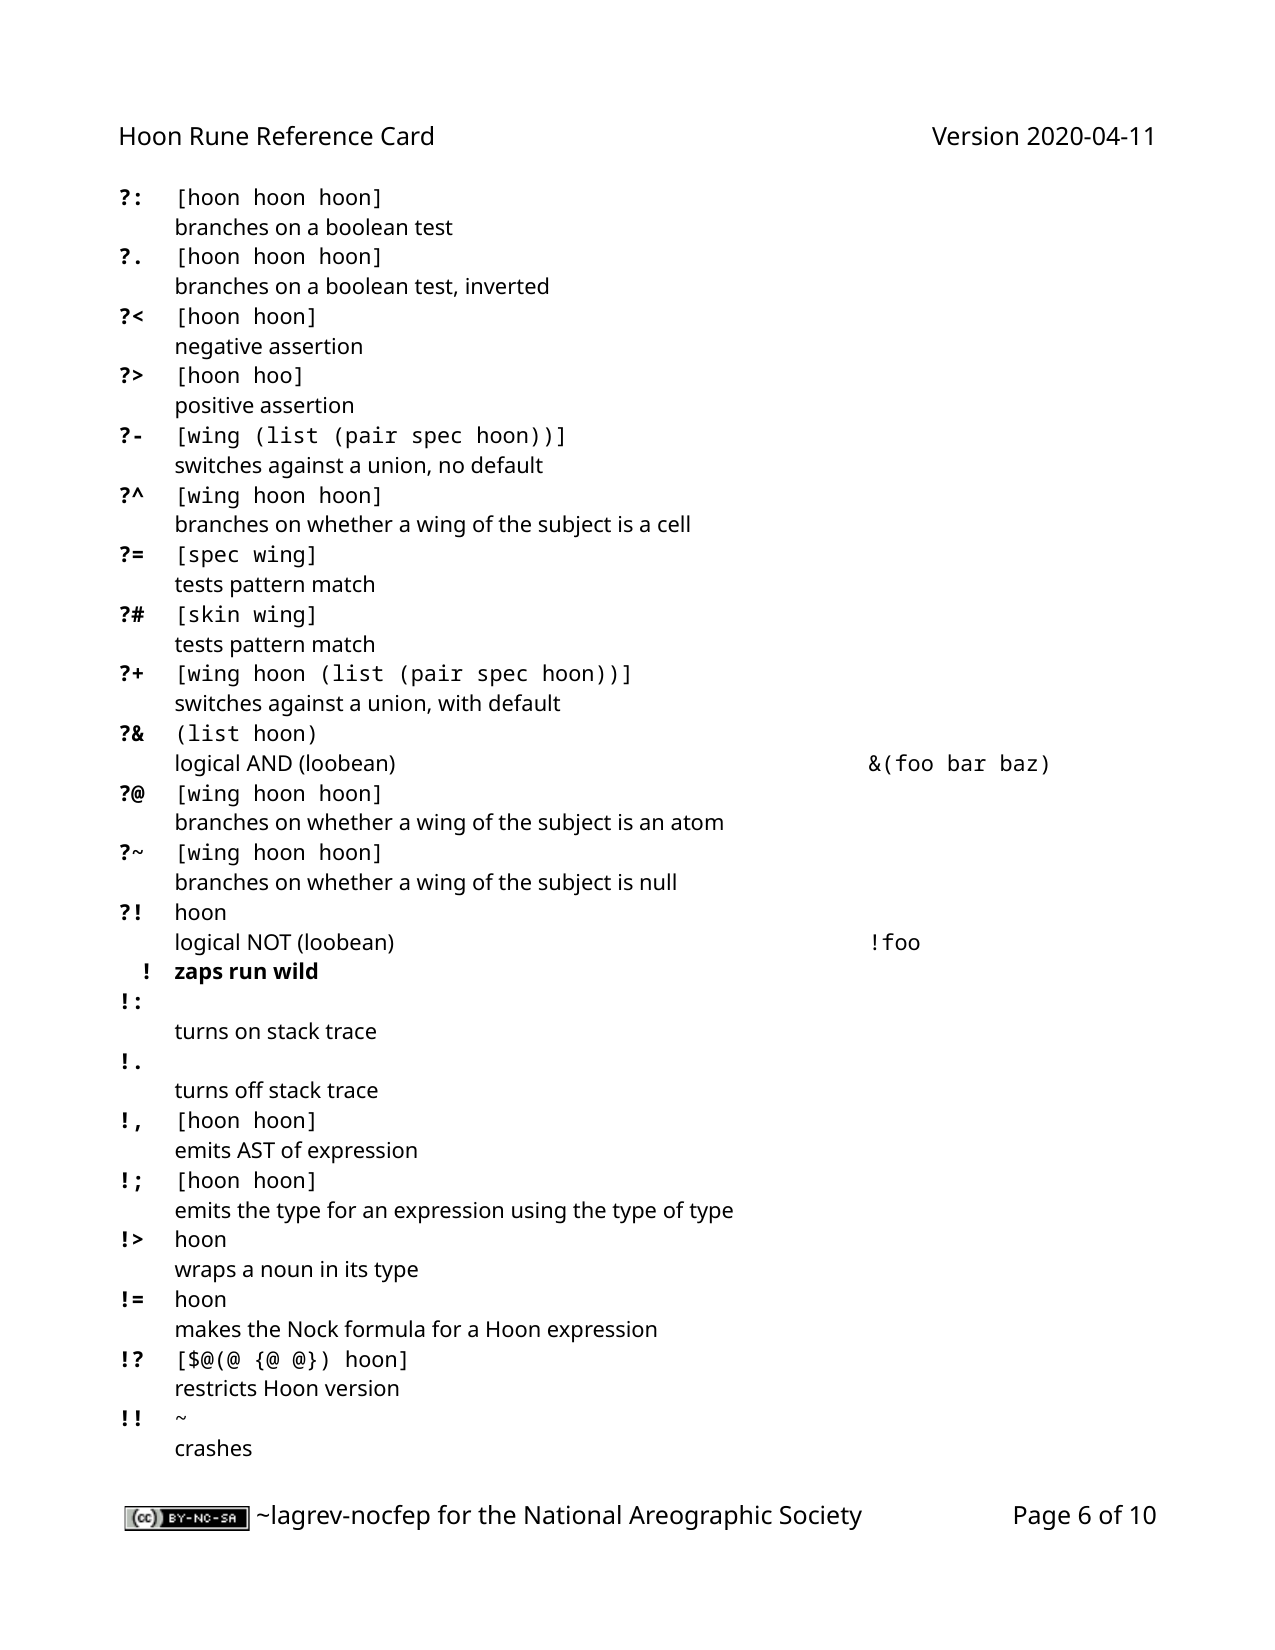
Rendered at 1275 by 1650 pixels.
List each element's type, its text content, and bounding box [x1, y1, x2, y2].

table_cell ?: [118, 182, 174, 211]
picture [124, 1506, 250, 1531]
table_cell logical NOT (loobean) [174, 926, 868, 956]
table_cell branches on whether a wing of the subject is null [174, 867, 1157, 897]
table_cell ~ [174, 1403, 1157, 1433]
table_cell crashes [174, 1433, 1157, 1463]
table_cell [hoon hoon] [174, 301, 1157, 331]
table_cell ?> [118, 360, 174, 390]
table_cell [skin wing] [174, 599, 1157, 628]
table_cell ?@ [118, 778, 174, 807]
table_cell ! [118, 956, 174, 986]
table_cell negative assertion [174, 331, 1157, 360]
table_cell [118, 271, 174, 301]
table_cell switches against a union, with default [174, 688, 1157, 718]
table_cell ?. [118, 241, 174, 271]
table_cell [wing hoon hoon] [174, 837, 1157, 867]
table_cell [118, 1195, 174, 1224]
table_cell branches on whether a wing of the subject is a cell [174, 509, 1157, 539]
table_cell [hoon hoo] [174, 360, 1157, 390]
table_cell turns on stack trace [174, 1016, 1157, 1046]
table_cell ?^ [118, 480, 174, 509]
table_cell [spec wing] [174, 539, 1157, 569]
table_cell [118, 629, 174, 658]
table_cell ?= [118, 539, 174, 569]
table_cell ?~ [118, 837, 174, 867]
table_cell &(foo bar baz) [868, 748, 1157, 777]
table_cell [wing hoon hoon] [174, 480, 1157, 509]
table_cell [118, 1433, 174, 1463]
table_cell [118, 211, 174, 241]
table_cell [hoon hoon hoon] [174, 182, 1157, 211]
table_cell positive assertion [174, 390, 1157, 420]
table_cell ?! [118, 897, 174, 926]
table_cell [hoon hoon] [174, 1105, 1157, 1135]
table_cell [118, 509, 174, 539]
table_cell !? [118, 1344, 174, 1373]
table_cell [118, 688, 174, 718]
table_cell [118, 1016, 174, 1046]
table_cell [868, 897, 1157, 926]
table_cell !! [118, 1403, 174, 1433]
table_cell turns off stack trace [174, 1075, 1157, 1105]
table_cell branches on whether a wing of the subject is an atom [174, 807, 1157, 837]
table_cell [174, 1046, 1157, 1075]
table_cell !: [118, 986, 174, 1016]
table_cell [868, 718, 1157, 748]
table_cell !> [118, 1224, 174, 1254]
table_cell wraps a noun in its type [174, 1254, 1157, 1284]
table_cell zaps run wild [174, 956, 1157, 986]
table_cell [wing hoon (list (pair spec hoon))] [174, 658, 1157, 688]
table_cell switches against a union, no default [174, 450, 1157, 479]
table_cell tests pattern match [174, 629, 1157, 658]
table_cell [118, 867, 174, 897]
table_cell !. [118, 1046, 174, 1075]
table_cell ?# [118, 599, 174, 628]
table_cell logical AND (loobean) [174, 748, 868, 777]
table_cell ?& [118, 718, 174, 748]
table_cell [118, 331, 174, 360]
table_cell [$@(@ {@ @}) hoon] [174, 1344, 1157, 1373]
table_cell !foo [868, 926, 1157, 956]
table_cell [118, 569, 174, 599]
table_cell [174, 986, 1157, 1016]
table_cell [118, 926, 174, 956]
table_cell restricts Hoon version [174, 1373, 1157, 1403]
table_cell [hoon hoon] [174, 1165, 1157, 1194]
table_cell ?< [118, 301, 174, 331]
table_cell hoon [174, 1284, 1157, 1314]
table_cell ?+ [118, 658, 174, 688]
table_cell [118, 1314, 174, 1343]
table_cell [wing (list (pair spec hoon))] [174, 420, 1157, 450]
table_cell [118, 1075, 174, 1105]
table_cell branches on a boolean test, inverted [174, 271, 1157, 301]
table_cell emits AST of expression [174, 1135, 1157, 1165]
table_cell [wing hoon hoon] [174, 778, 1157, 807]
table_cell hoon [174, 1224, 1157, 1254]
table_cell !, [118, 1105, 174, 1135]
table_cell branches on a boolean test [174, 211, 1157, 241]
table_cell !; [118, 1165, 174, 1194]
table_cell tests pattern match [174, 569, 1157, 599]
table_cell hoon [174, 897, 868, 926]
table_cell [118, 1254, 174, 1284]
table_cell [118, 450, 174, 479]
table_cell ?- [118, 420, 174, 450]
table_cell [hoon hoon hoon] [174, 241, 1157, 271]
table_cell [118, 748, 174, 777]
table_cell (list hoon) [174, 718, 868, 748]
table_cell emits the type for an expression using the type of type [174, 1195, 1157, 1224]
table_cell makes the Nock formula for a Hoon expression [174, 1314, 1157, 1343]
table_cell [118, 807, 174, 837]
table_cell != [118, 1284, 174, 1314]
table_cell [118, 1135, 174, 1165]
table_cell [118, 390, 174, 420]
table_cell [118, 1373, 174, 1403]
